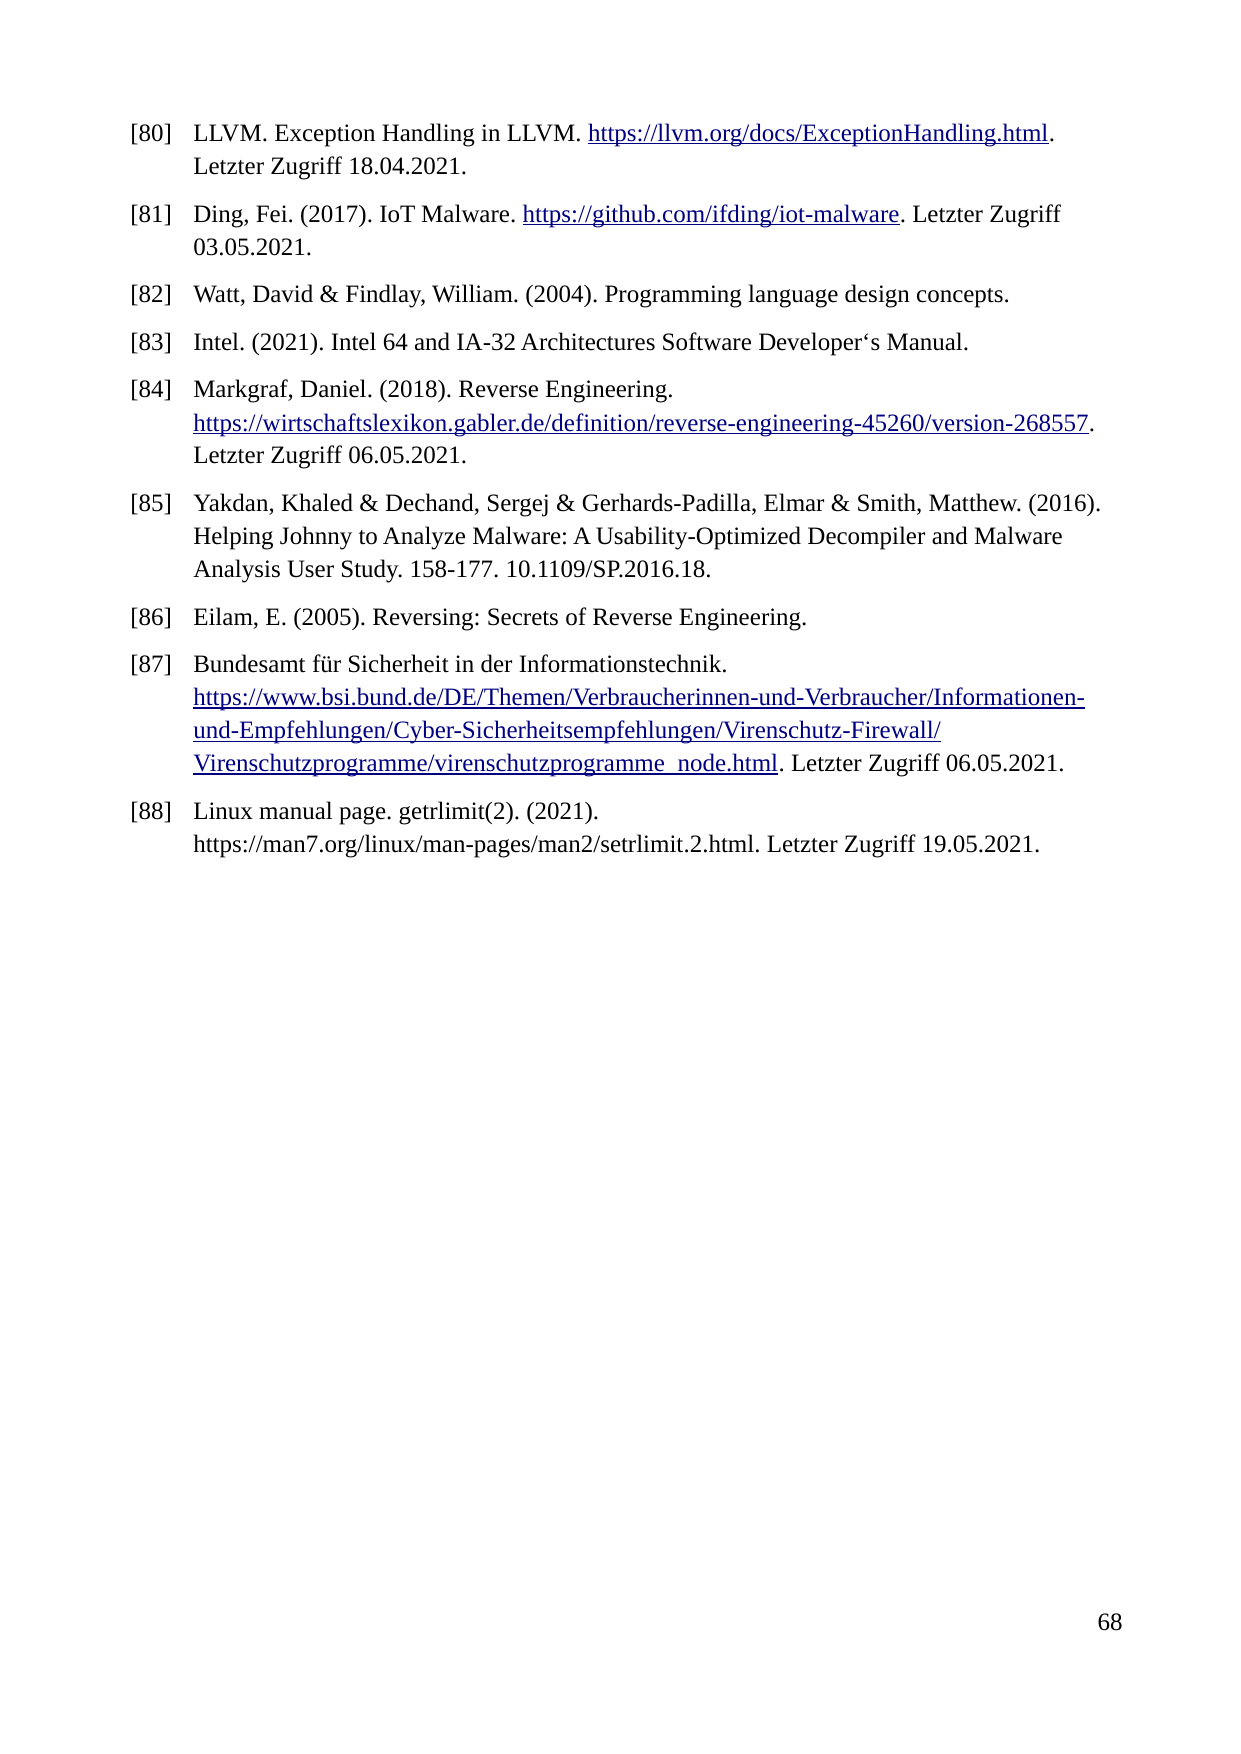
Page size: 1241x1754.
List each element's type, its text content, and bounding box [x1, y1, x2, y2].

list Watt, David & Findlay, William. (2004). Programming language design concepts. [130, 279, 1122, 308]
list Intel. (2021). Intel 64 and IA-32 Architectures Software Developer‘s Manual. [130, 327, 1122, 356]
list LLVM. Exception Handling in LLVM. https://llvm.org/docs/ExceptionHandling.html. Letzter Zugriff 18.04.2021. [130, 118, 1122, 180]
list Eilam, E. (2005). Reversing: Secrets of Reverse Engineering. [130, 602, 1122, 631]
list Markgraf, Daniel. (2018). Reverse Engineering. https://wirtschaftslexikon.gabler.de/definition/reverse-engineering-45260/version-268557. Letzter Zugriff 06.05.2021. [130, 374, 1122, 469]
list Bundesamt für Sicherheit in der Informationstechnik. https://www.bsi.bund.de/DE/Themen/Verbraucherinnen-und-Verbraucher/Informationen-und-Empfehlungen/Cyber-Sicherheitsempfehlungen/Virenschutz-Firewall/Virenschutzprogramme/virenschutzprogramme_node.html. Letzter Zugriff 06.05.2021. [130, 649, 1122, 777]
list Ding, Fei. (2017). IoT Malware. https://github.com/ifding/iot-malware. Letzter Zugriff 03.05.2021. [130, 199, 1122, 261]
list Yakdan, Khaled & Dechand, Sergej & Gerhards-Padilla, Elmar & Smith, Matthew. (2016). Helping Johnny to Analyze Malware: A Usability-Optimized Decompiler and Malware Analysis User Study. 158-177. 10.1109/SP.2016.18. [130, 488, 1122, 583]
list Linux manual page. getrlimit(2). (2021). https://man7.org/linux/man-pages/man2/setrlimit.2.html. Letzter Zugriff 19.05.2021. [130, 796, 1122, 858]
